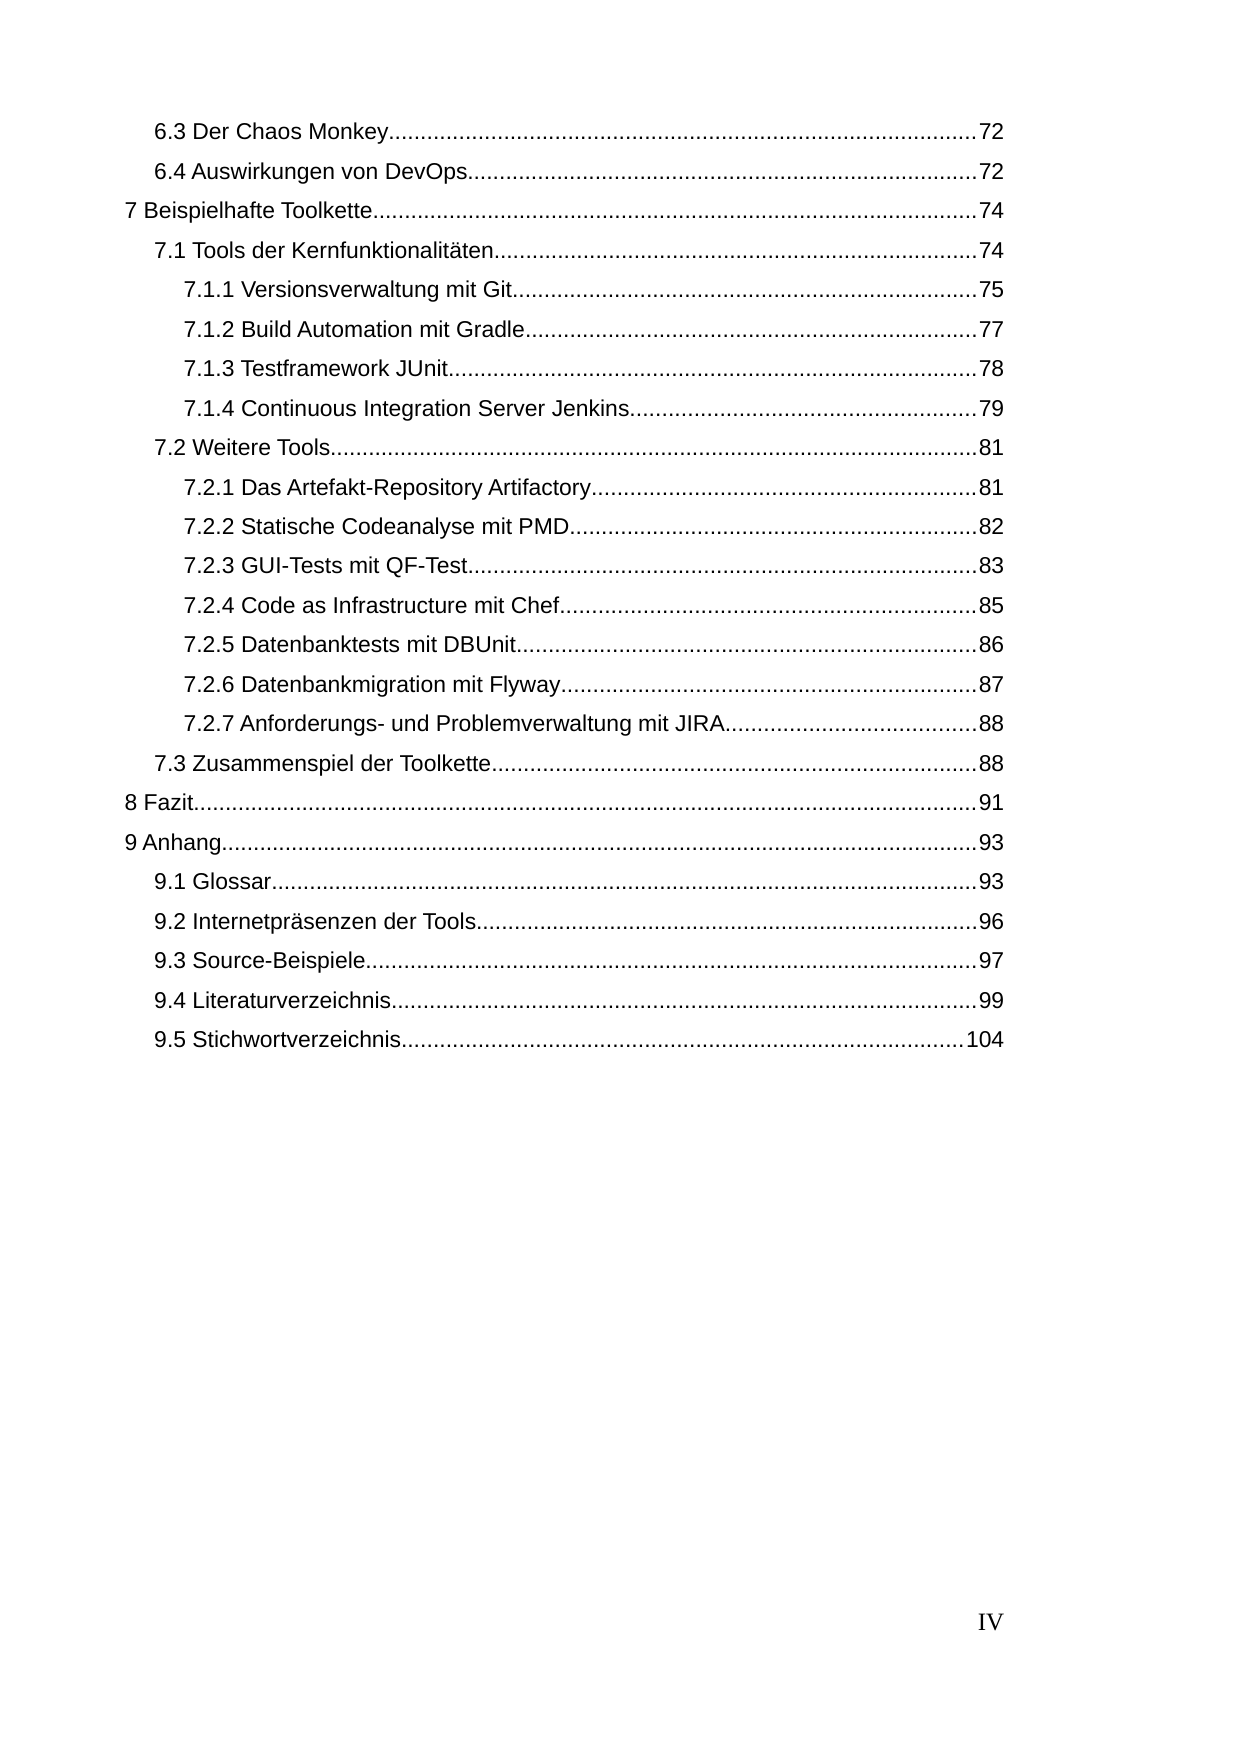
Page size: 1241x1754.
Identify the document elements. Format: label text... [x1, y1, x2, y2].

text 7.1 Tools der Kernfunktionalitäten 74 [148, 237, 1004, 263]
text 9.2 Internetpräsenzen der Tools 96 [148, 908, 1004, 934]
text 7.1.3 Testframework JUnit 78 [177, 355, 1004, 381]
text 9.3 Source-Beispiele 97 [148, 947, 1004, 973]
text 7.2.3 GUI-Tests mit QF-Test 83 [177, 552, 1004, 579]
text 6.3 Der Chaos Monkey 72 [148, 118, 1004, 144]
text 9.4 Literaturverzeichnis 99 [148, 987, 1004, 1013]
text 7.1.4 Continuous Integration Server Jenkins 79 [177, 394, 1004, 421]
text 6.4 Auswirkungen von DevOps 72 [148, 158, 1004, 184]
text 7.3 Zusammenspiel der Toolkette 88 [148, 750, 1004, 776]
text 7.2.5 Datenbanktests mit DBUnit 86 [177, 631, 1004, 658]
text 7.2.6 Datenbankmigration mit Flyway 87 [177, 671, 1004, 697]
text 9.5 Stichwortverzeichnis 104 [148, 1026, 1004, 1052]
text 7.2.1 Das Artefakt-Repository Artifactory 81 [177, 473, 1004, 500]
text 7.2.4 Code as Infrastructure mit Chef 85 [177, 592, 1004, 618]
text 7.2.7 Anforderungs- und Problemverwaltung mit JIRA 88 [177, 710, 1004, 737]
text 7.2 Weitere Tools 81 [148, 434, 1004, 460]
text 9 Anhang 93 [118, 829, 1004, 855]
text 7.2.2 Statische Codeanalyse mit PMD 82 [177, 513, 1004, 539]
text 7.1.1 Versionsverwaltung mit Git 75 [177, 276, 1004, 302]
text 8 Fazit 91 [118, 789, 1004, 816]
text 7 Beispielhafte Toolkette 74 [118, 197, 1004, 223]
text 9.1 Glossar 93 [148, 868, 1004, 894]
text 7.1.2 Build Automation mit Gradle 77 [177, 316, 1004, 342]
